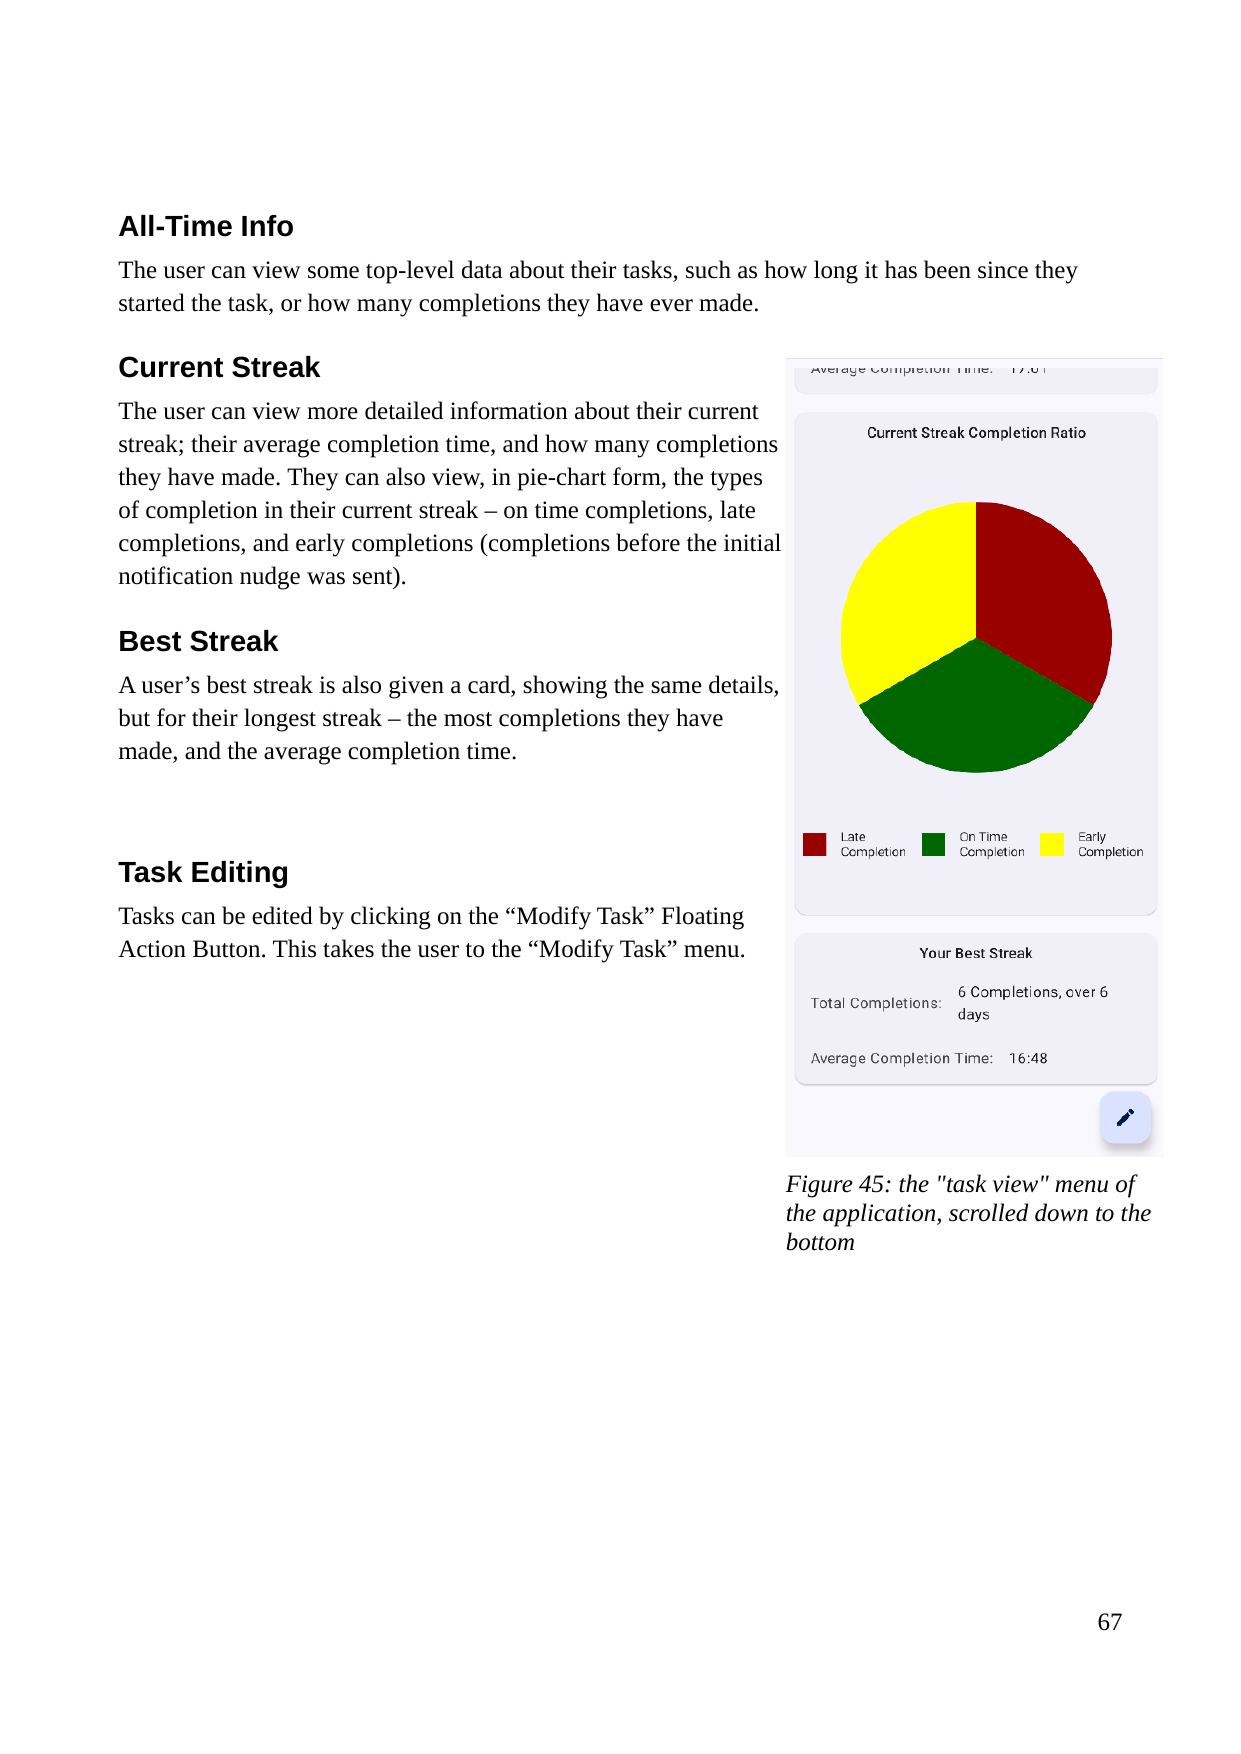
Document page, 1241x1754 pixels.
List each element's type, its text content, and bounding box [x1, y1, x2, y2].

text The user can view more detailed information about their current streak; their average completion time, and how many completions they have made. They can also view, in pie-chart form, the types of completion in their current streak – on time completions, late completions, and early completions (completions before the initial notification nudge was sent). [118, 396, 785, 590]
picture [785, 358, 1164, 1157]
text Tasks can be edited by clicking on the “Modify Task” Floating Action Button. This takes the user to the “Modify Task” menu. [118, 901, 785, 963]
text Figure 45: the "task view" menu of the application, scrolled down to the bottom [786, 1157, 1163, 1256]
subtitle Best Streak [118, 624, 785, 657]
subtitle Current Streak [118, 350, 1122, 384]
subtitle Task Editing [118, 855, 785, 889]
text A user’s best streak is also given a card, showing the same details, but for their longest streak – the most completions they have made, and the average completion time. [118, 670, 785, 764]
subtitle All-Time Info [118, 209, 1122, 243]
text The user can view some top-level data about their tasks, such as how long it has been since they started the task, or how many completions they have ever made. [118, 255, 1122, 317]
